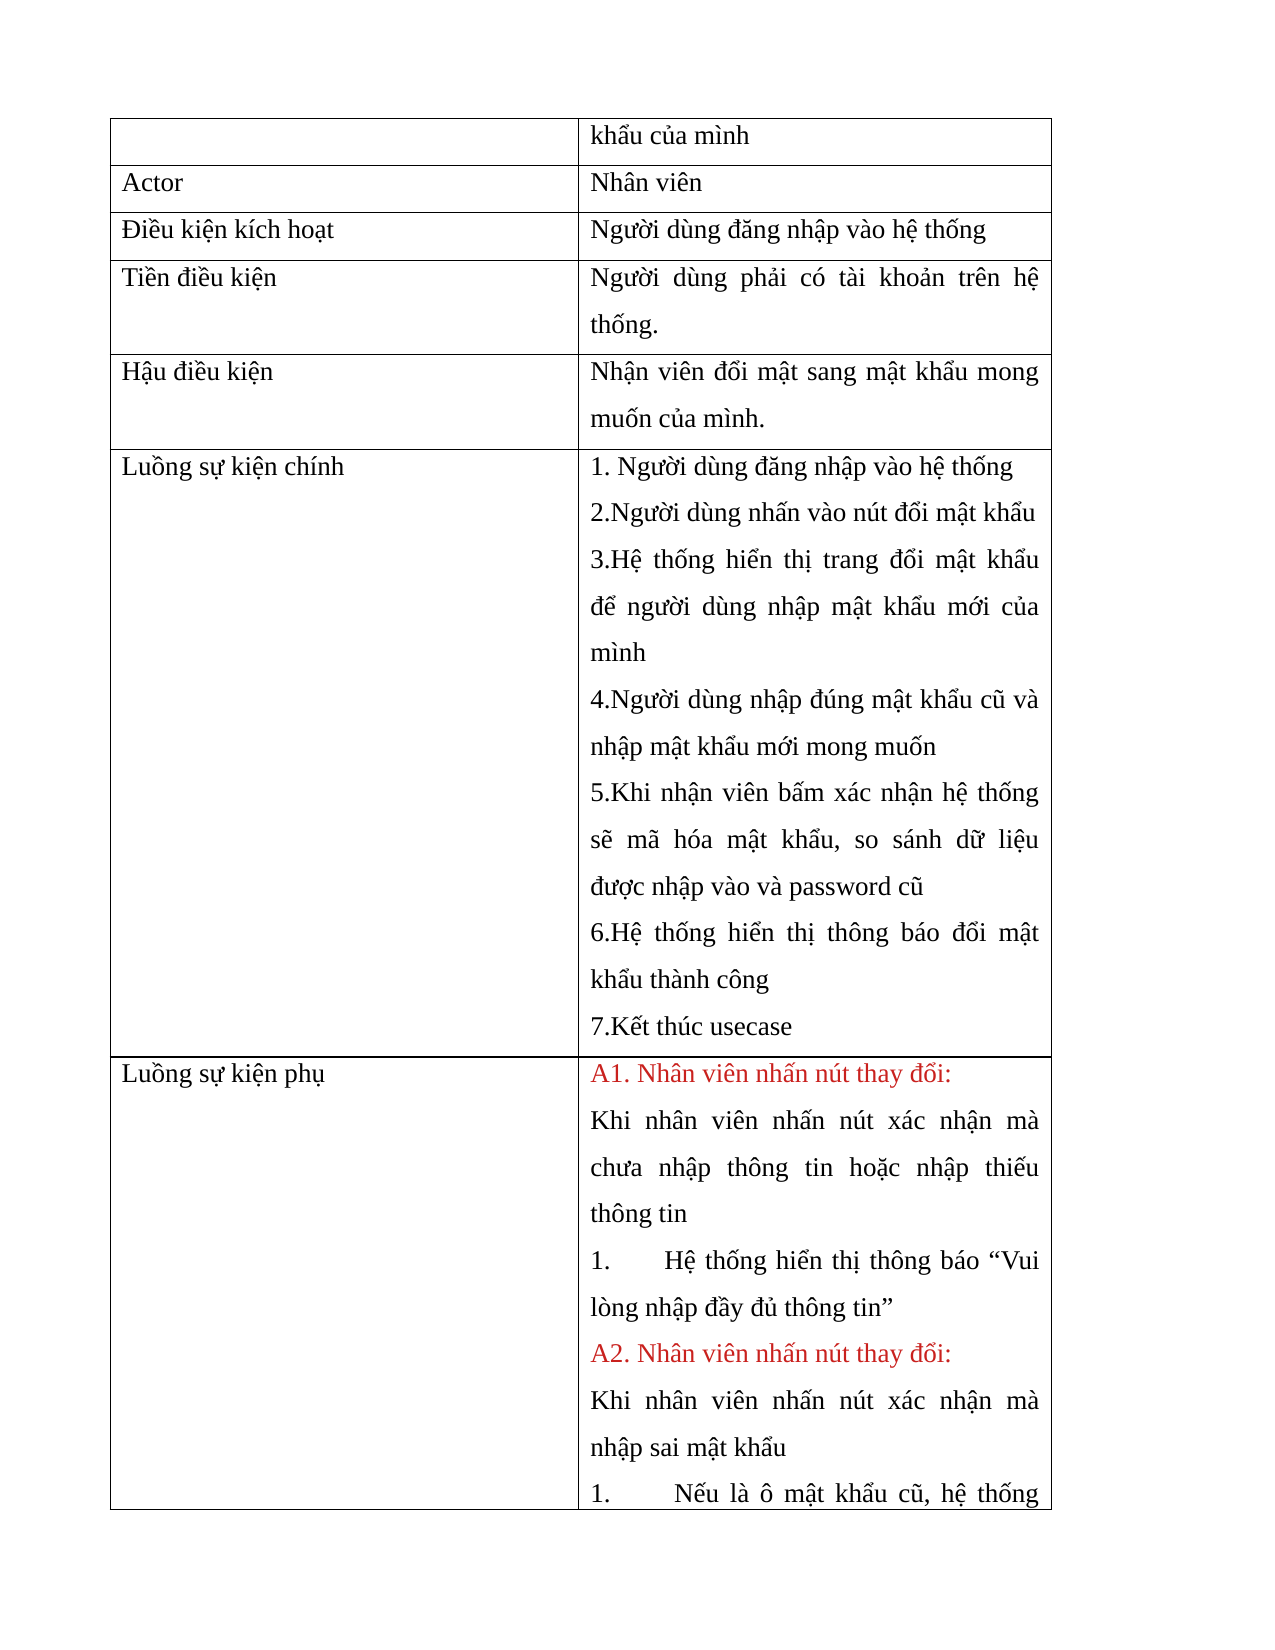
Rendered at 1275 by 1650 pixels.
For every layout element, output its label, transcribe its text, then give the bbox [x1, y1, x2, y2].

table_cell Actor [111, 166, 578, 212]
table_cell Hậu điều kiện [111, 355, 578, 449]
table_cell khẩu của mình [579, 119, 1051, 164]
table_cell A1. Nhân viên nhấn nút thay đổi: Khi nhân viên nhấn nút xác nhận mà chưa nhập thông tin hoặc nhập thiếu thông tin Hệ thống hiển thị thông báo “Vui lòng nhập đầy đủ thông tin” A2. Nhân viên nhấn nút thay đổi: Khi nhân viên nhấn nút xác nhận mà nhập sai mật khẩu 1. Nếu là ô mật khẩu cũ, hệ thống [579, 1058, 1051, 1509]
table_cell Nhận viên đổi mật sang mật khẩu mong muốn của mình. [579, 355, 1051, 449]
table_cell Người dùng phải có tài khoản trên hệ thống. [579, 261, 1051, 354]
table_cell Tiền điều kiện [111, 261, 578, 354]
table_cell Luồng sự kiện phụ [111, 1058, 578, 1509]
table_cell Điều kiện kích hoạt [111, 213, 578, 260]
table_cell Người dùng đăng nhập vào hệ thống [579, 213, 1051, 260]
table_cell Nhân viên [579, 166, 1051, 212]
table_cell Luồng sự kiện chính [111, 450, 578, 1056]
table_cell 1. Người dùng đăng nhập vào hệ thống 2.Người dùng nhấn vào nút đổi mật khẩu 3.Hệ thống hiển thị trang đổi mật khẩu để người dùng nhập mật khẩu mới của mình 4.Người dùng nhập đúng mật khẩu cũ và nhập mật khẩu mới mong muốn 5.Khi nhận viên bấm xác nhận hệ thống sẽ mã hóa mật khẩu, so sánh dữ liệu được nhập vào và password cũ 6.Hệ thống hiển thị thông báo đổi mật khẩu thành công 7.Kết thúc usecase [579, 450, 1051, 1056]
table_cell [111, 119, 578, 164]
